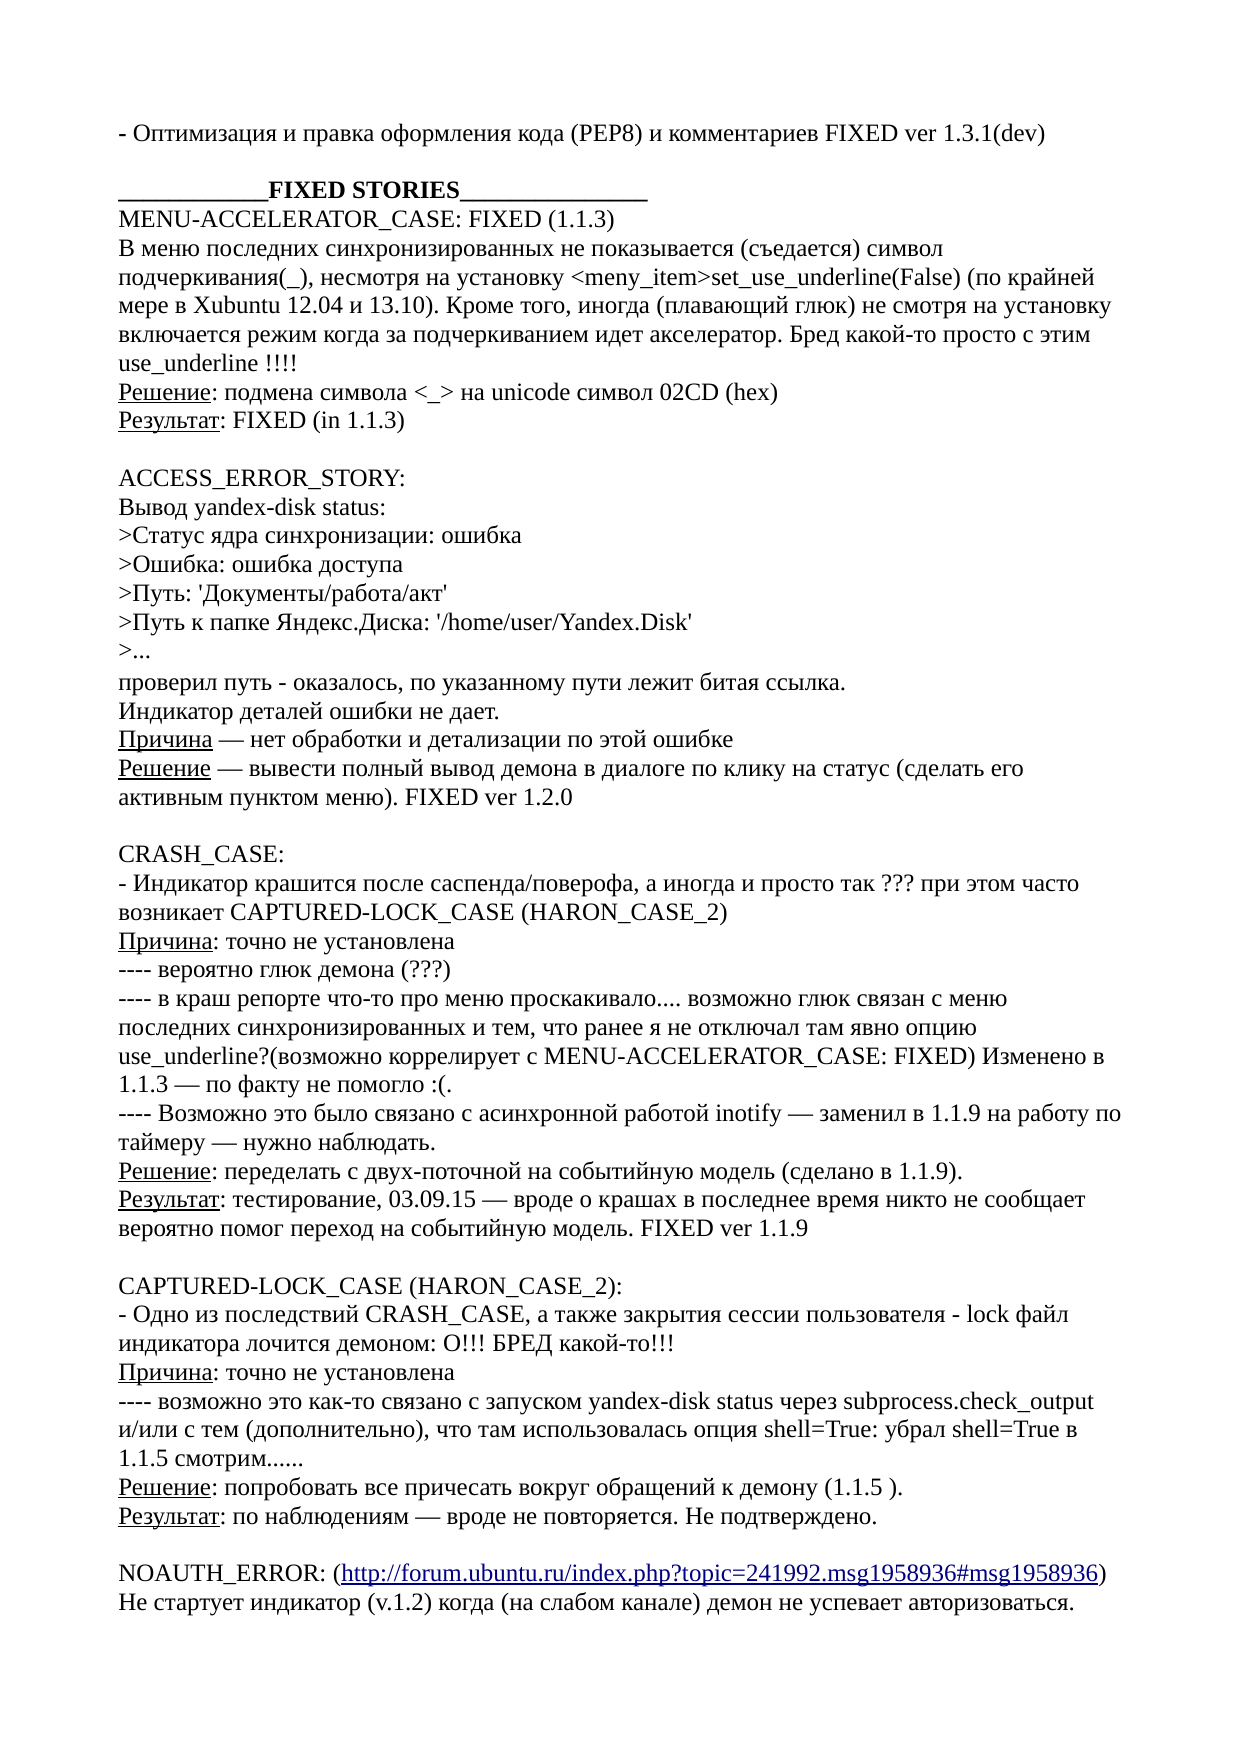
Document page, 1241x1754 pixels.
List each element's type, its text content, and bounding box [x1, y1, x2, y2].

text проверил путь - оказалось, по указанному пути лежит битая ссылка. [118, 664, 1122, 696]
text CRASH_CASE: [118, 839, 1122, 868]
text Причина: точно не установлена [118, 1357, 1122, 1386]
text MENU-ACCELERATOR_CASE: FIXED (1.1.3) [118, 204, 1122, 233]
text Не стартует индикатор (v.1.2) когда (на слабом канале) демон не успевает авторизоваться. [118, 1587, 1122, 1616]
text CAPTURED-LOCK_CASE (HARON_CASE_2): [118, 1271, 1122, 1299]
text NOAUTH_ERROR: (http://forum.ubuntu.ru/index.php?topic=241992.msg1958936#msg1958936) [118, 1558, 1122, 1587]
text Решение: переделать с двух-поточной на событийную модель (сделано в 1.1.9). [118, 1156, 1122, 1184]
text ____________FIXED STORIES_______________ [118, 176, 1122, 204]
text Результат: FIXED (in 1.1.3) [118, 406, 1122, 434]
text ---- Возможно это было связано с асинхронной работой inotify — заменил в 1.1.9 на работу по таймеру — нужно наблюдать. [118, 1098, 1122, 1156]
text - Индикатор крашится после саспенда/поверофа, а иногда и просто так ??? при этом часто возникает CAPTURED-LOCK_CASE (HARON_CASE_2) [118, 868, 1122, 926]
text >Статус ядра синхронизации: ошибка >Ошибка: ошибка доступа >Путь: 'Документы/работа/акт' >Путь к папке Яндекс.Диска: '/home/user/Yandex.Disk' >... [118, 521, 1122, 664]
text ---- вероятно глюк демона (???) [118, 954, 1122, 983]
text - Одно из последствий CRASH_CASE, а также закрытия сессии пользователя - lock файл индикатора лочится демоном: О!!! БРЕД какой-то!!! [118, 1299, 1122, 1357]
text Вывод yandex-disk status: [118, 492, 1122, 521]
text В меню последних синхронизированных не показывается (съедается) символ подчеркивания(_), несмотря на установку <meny_item>set_use_underline(False) (по крайней мере в Xubuntu 12.04 и 13.10). Кроме того, иногда (плавающий глюк) не смотря на установку включается режим когда за подчеркиванием идет акселератор. Бред какой-то просто с этим use_underline !!!! [118, 233, 1122, 377]
text Решение: подмена символа <_> на unicode символ 02CD (hex) [118, 377, 1122, 406]
text Решение — вывести полный вывод демона в диалоге по клику на статус (сделать его активным пунктом меню). FIXED ver 1.2.0 [118, 753, 1122, 811]
text Результат: тестирование, 03.09.15 — вроде о крашах в последнее время никто не сообщает вероятно помог переход на событийную модель. FIXED ver 1.1.9 [118, 1184, 1122, 1242]
text Причина — нет обработки и детализации по этой ошибке [118, 724, 1122, 753]
text ACCESS_ERROR_STORY: [118, 463, 1122, 492]
text ---- в краш репорте что-то про меню проскакивало.... возможно глюк связан с меню последних синхронизированных и тем, что ранее я не отключал там явно опцию use_underline?(возможно коррелирует с MENU-ACCELERATOR_CASE: FIXED) Изменено в 1.1.3 — по факту не помогло :(. [118, 983, 1122, 1098]
text Решение: попробовать все причесать вокруг обращений к демону (1.1.5 ). [118, 1472, 1122, 1501]
text Результат: по наблюдениям — вроде не повторяется. Не подтверждено. [118, 1501, 1122, 1529]
text Индикатор деталей ошибки не дает. [118, 696, 1122, 724]
text Причина: точно не установлена [118, 926, 1122, 954]
text ---- возможно это как-то связано с запуском yandex-disk status через subprocess.check_output и/или с тем (дополнительно), что там использовалась опция shell=True: убрал shell=True в 1.1.5 смотрим...... [118, 1386, 1122, 1472]
text - Оптимизация и правка оформления кода (PEP8) и комментариев FIXED ver 1.3.1(dev) [118, 118, 1122, 147]
